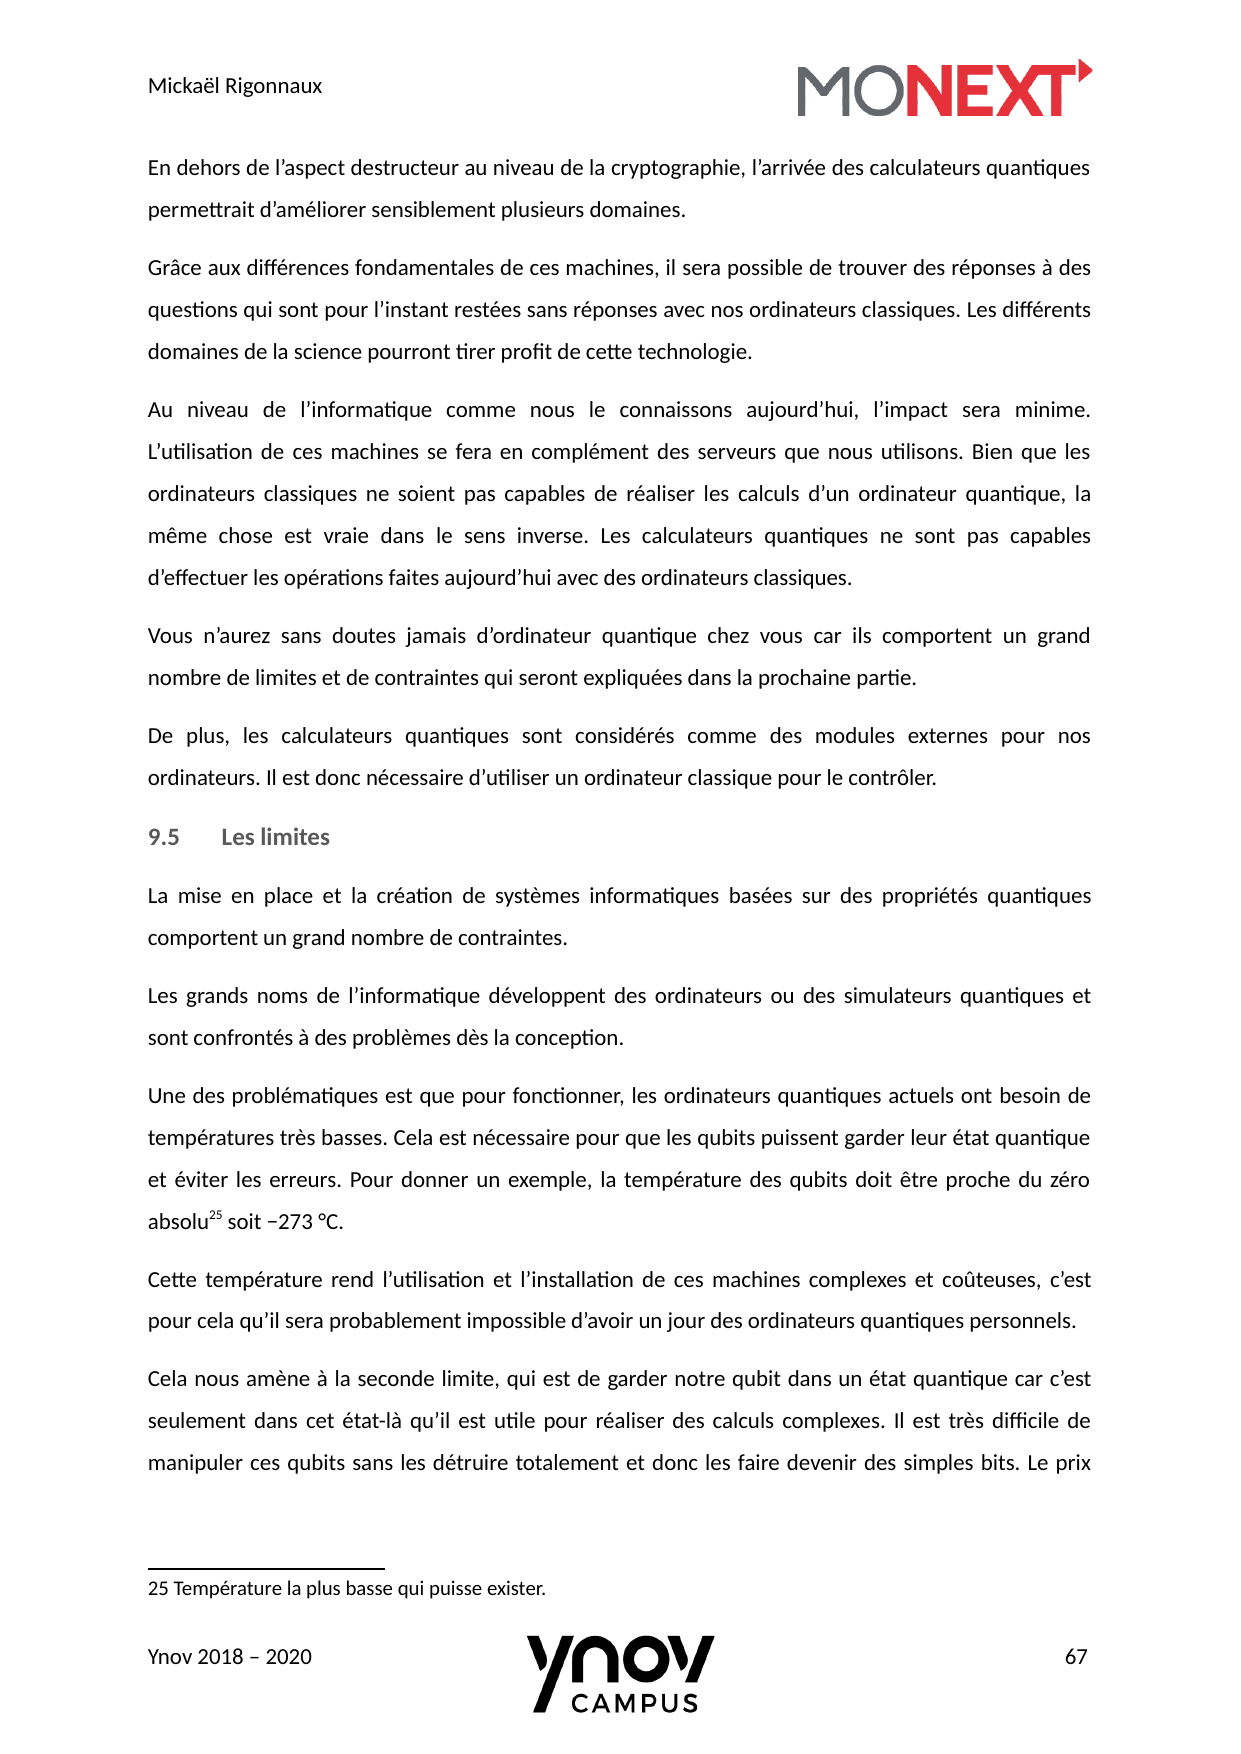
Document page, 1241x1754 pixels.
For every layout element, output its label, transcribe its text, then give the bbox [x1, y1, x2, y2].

text De plus, les calculateurs quantiques sont considérés comme des modules externes pour nos ordinateurs. Il est donc nécessaire d’utiliser un ordinateur classique pour le contrôler. [148, 721, 1093, 791]
text En dehors de l’aspect destructeur au niveau de la cryptographie, l’arrivée des calculateurs quantiques permettrait d’améliorer sensiblement plusieurs domaines. [148, 153, 1093, 223]
text Cela nous amène à la seconde limite, qui est de garder notre qubit dans un état quantique car c’est seulement dans cet état-là qu’il est utile pour réaliser des calculs complexes. Il est très difficile de manipuler ces qubits sans les détruire totalement et donc les faire devenir des simples bits. Le prix [148, 1364, 1093, 1518]
subtitle Les limites [148, 821, 1093, 851]
text Une des problématiques est que pour fonctionner, les ordinateurs quantiques actuels ont besoin de températures très basses. Cela est nécessaire pour que les qubits puissent garder leur état quantique et éviter les erreurs. Pour donner un exemple, la température des qubits doit être proche du zéro absolu soit −273 °C. [148, 1081, 1093, 1235]
text La mise en place et la création de systèmes informatiques basées sur des propriétés quantiques comportent un grand nombre de contraintes. [148, 881, 1093, 951]
text Les grands noms de l’informatique développent des ordinateurs ou des simulateurs quantiques et sont confrontés à des problèmes dès la conception. [148, 981, 1093, 1051]
text Cette température rend l’utilisation et l’installation de ces machines complexes et coûteuses, c’est pour cela qu’il sera probablement impossible d’avoir un jour des ordinateurs quantiques personnels. [148, 1265, 1093, 1335]
text Vous n’aurez sans doutes jamais d’ordinateur quantique chez vous car ils comportent un grand nombre de limites et de contraintes qui seront expliquées dans la prochaine partie. [148, 621, 1093, 691]
picture [508, 1617, 732, 1730]
text Au niveau de l’informatique comme nous le connaissons aujourd’hui, l’impact sera minime. L’utilisation de ces machines se fera en complément des serveurs que nous utilisons. Bien que les ordinateurs classiques ne soient pas capables de réaliser les calculs d’un ordinateur quantique, la même chose est vraie dans le sens inverse. Les calculateurs quantiques ne sont pas capables d’effectuer les opérations faites aujourd’hui avec des ordinateurs classiques. [148, 395, 1093, 591]
text Grâce aux différences fondamentales de ces machines, il sera possible de trouver des réponses à des questions qui sont pour l’instant restées sans réponses avec nos ordinateurs classiques. Les différents domaines de la science pourront tirer profit de cette technologie. [148, 253, 1093, 365]
text Température la plus basse qui puisse exister. [148, 1575, 1093, 1600]
picture [798, 59, 1093, 116]
